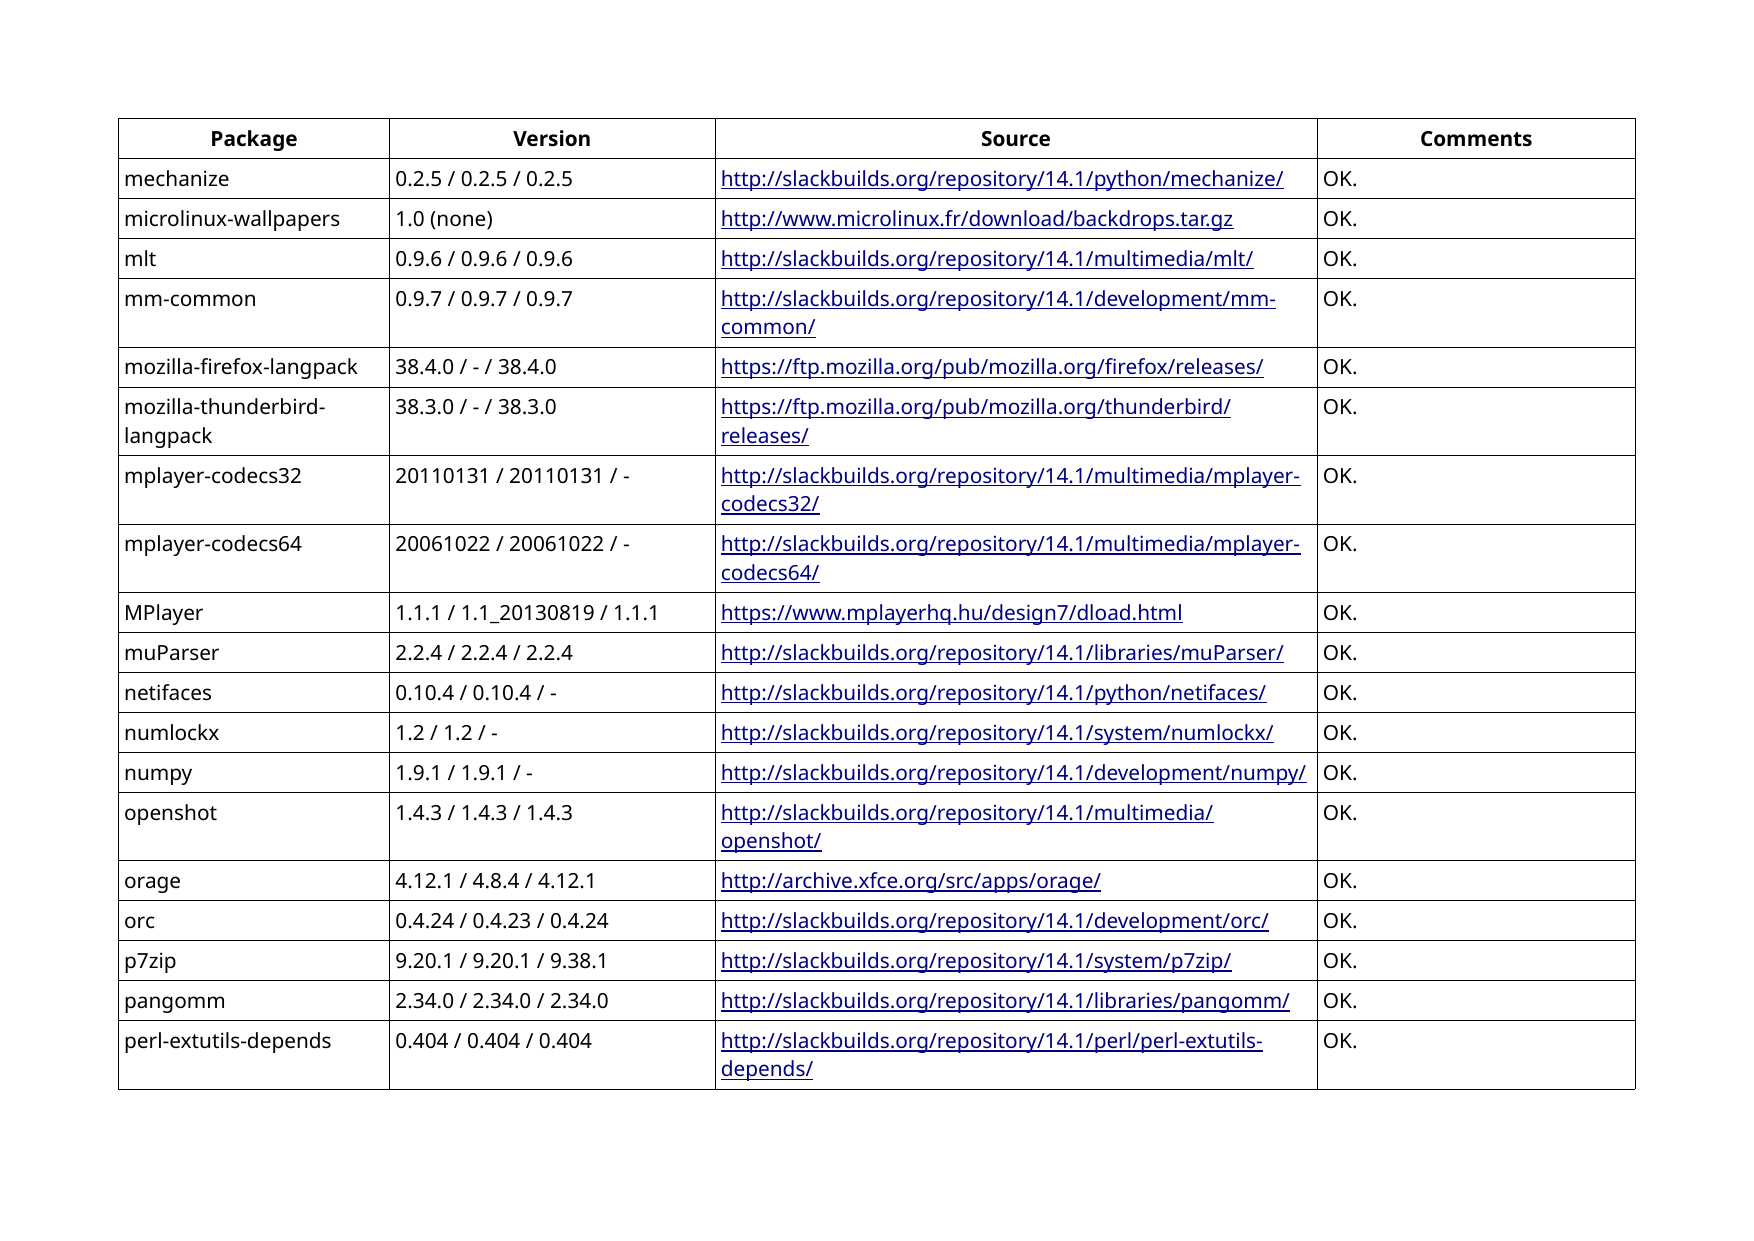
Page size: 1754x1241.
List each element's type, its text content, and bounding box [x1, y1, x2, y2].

table_cell OK. [1318, 593, 1635, 632]
table_cell perl-extutils-depends [119, 1021, 389, 1089]
table_cell 20110131 / 20110131 / - [390, 456, 715, 523]
table_cell https://ftp.mozilla.org/pub/mozilla.org/firefox/releases/ [716, 348, 1317, 387]
table_cell OK. [1318, 753, 1635, 792]
table_cell OK. [1318, 159, 1635, 198]
table_cell http://slackbuilds.org/repository/14.1/libraries/pangomm/ [716, 981, 1317, 1020]
table_cell http://slackbuilds.org/repository/14.1/development/mm-common/ [716, 279, 1317, 347]
table_cell OK. [1318, 199, 1635, 238]
table_cell openshot [119, 793, 389, 860]
table_header Package [119, 119, 389, 158]
table_cell OK. [1318, 348, 1635, 387]
table_cell 2.2.4 / 2.2.4 / 2.2.4 [390, 633, 715, 672]
table_cell https://www.mplayerhq.hu/design7/dload.html [716, 593, 1317, 632]
table_cell http://slackbuilds.org/repository/14.1/system/p7zip/ [716, 941, 1317, 980]
table_cell orage [119, 861, 389, 900]
table_cell 0.4.24 / 0.4.23 / 0.4.24 [390, 901, 715, 940]
table_cell 0.9.7 / 0.9.7 / 0.9.7 [390, 279, 715, 347]
table_cell 1.1.1 / 1.1_20130819 / 1.1.1 [390, 593, 715, 632]
table_cell http://slackbuilds.org/repository/14.1/multimedia/openshot/ [716, 793, 1317, 860]
table_cell http://slackbuilds.org/repository/14.1/python/netifaces/ [716, 673, 1317, 712]
table_cell muParser [119, 633, 389, 672]
table_cell 9.20.1 / 9.20.1 / 9.38.1 [390, 941, 715, 980]
table_cell numpy [119, 753, 389, 792]
table_cell 4.12.1 / 4.8.4 / 4.12.1 [390, 861, 715, 900]
table_cell MPlayer [119, 593, 389, 632]
table_cell OK. [1318, 713, 1635, 752]
table_cell http://slackbuilds.org/repository/14.1/libraries/muParser/ [716, 633, 1317, 672]
table_cell https://ftp.mozilla.org/pub/mozilla.org/thunderbird/releases/ [716, 388, 1317, 455]
table_cell OK. [1318, 793, 1635, 860]
table_cell mechanize [119, 159, 389, 198]
table_cell 0.2.5 / 0.2.5 / 0.2.5 [390, 159, 715, 198]
table_cell OK. [1318, 456, 1635, 523]
table_cell OK. [1318, 861, 1635, 900]
table_cell OK. [1318, 633, 1635, 672]
table_cell mm-common [119, 279, 389, 347]
table_header Source [716, 119, 1317, 158]
table_cell 0.404 / 0.404 / 0.404 [390, 1021, 715, 1089]
table_cell numlockx [119, 713, 389, 752]
table_cell http://archive.xfce.org/src/apps/orage/ [716, 861, 1317, 900]
table_cell OK. [1318, 941, 1635, 980]
table_cell microlinux-wallpapers [119, 199, 389, 238]
table_cell http://slackbuilds.org/repository/14.1/multimedia/mlt/ [716, 239, 1317, 278]
table_cell 38.4.0 / - / 38.4.0 [390, 348, 715, 387]
table_header Comments [1318, 119, 1635, 158]
table_cell mplayer-codecs32 [119, 456, 389, 523]
table_cell 1.0 (none) [390, 199, 715, 238]
table_cell 0.10.4 / 0.10.4 / - [390, 673, 715, 712]
table_cell netifaces [119, 673, 389, 712]
table_cell OK. [1318, 1021, 1635, 1089]
table_cell 38.3.0 / - / 38.3.0 [390, 388, 715, 455]
table_cell http://slackbuilds.org/repository/14.1/development/numpy/ [716, 753, 1317, 792]
table_cell http://slackbuilds.org/repository/14.1/python/mechanize/ [716, 159, 1317, 198]
table_cell mozilla-thunderbird-langpack [119, 388, 389, 455]
table_cell 20061022 / 20061022 / - [390, 525, 715, 592]
table_cell 1.2 / 1.2 / - [390, 713, 715, 752]
table_cell 1.4.3 / 1.4.3 / 1.4.3 [390, 793, 715, 860]
table_cell http://slackbuilds.org/repository/14.1/perl/perl-extutils-depends/ [716, 1021, 1317, 1089]
table_cell OK. [1318, 525, 1635, 592]
table_cell http://www.microlinux.fr/download/backdrops.tar.gz [716, 199, 1317, 238]
table_cell OK. [1318, 673, 1635, 712]
table_cell mlt [119, 239, 389, 278]
table_cell 0.9.6 / 0.9.6 / 0.9.6 [390, 239, 715, 278]
table_cell http://slackbuilds.org/repository/14.1/multimedia/mplayer-codecs32/ [716, 456, 1317, 523]
table_cell OK. [1318, 279, 1635, 347]
table_cell http://slackbuilds.org/repository/14.1/system/numlockx/ [716, 713, 1317, 752]
table_cell pangomm [119, 981, 389, 1020]
table_cell http://slackbuilds.org/repository/14.1/multimedia/mplayer-codecs64/ [716, 525, 1317, 592]
table_cell OK. [1318, 981, 1635, 1020]
table_cell OK. [1318, 239, 1635, 278]
table_header Version [390, 119, 715, 158]
table_cell p7zip [119, 941, 389, 980]
table_cell http://slackbuilds.org/repository/14.1/development/orc/ [716, 901, 1317, 940]
table_cell 1.9.1 / 1.9.1 / - [390, 753, 715, 792]
table_cell orc [119, 901, 389, 940]
table_cell mozilla-firefox-langpack [119, 348, 389, 387]
table_cell OK. [1318, 388, 1635, 455]
table_cell mplayer-codecs64 [119, 525, 389, 592]
table_cell 2.34.0 / 2.34.0 / 2.34.0 [390, 981, 715, 1020]
table_cell OK. [1318, 901, 1635, 940]
